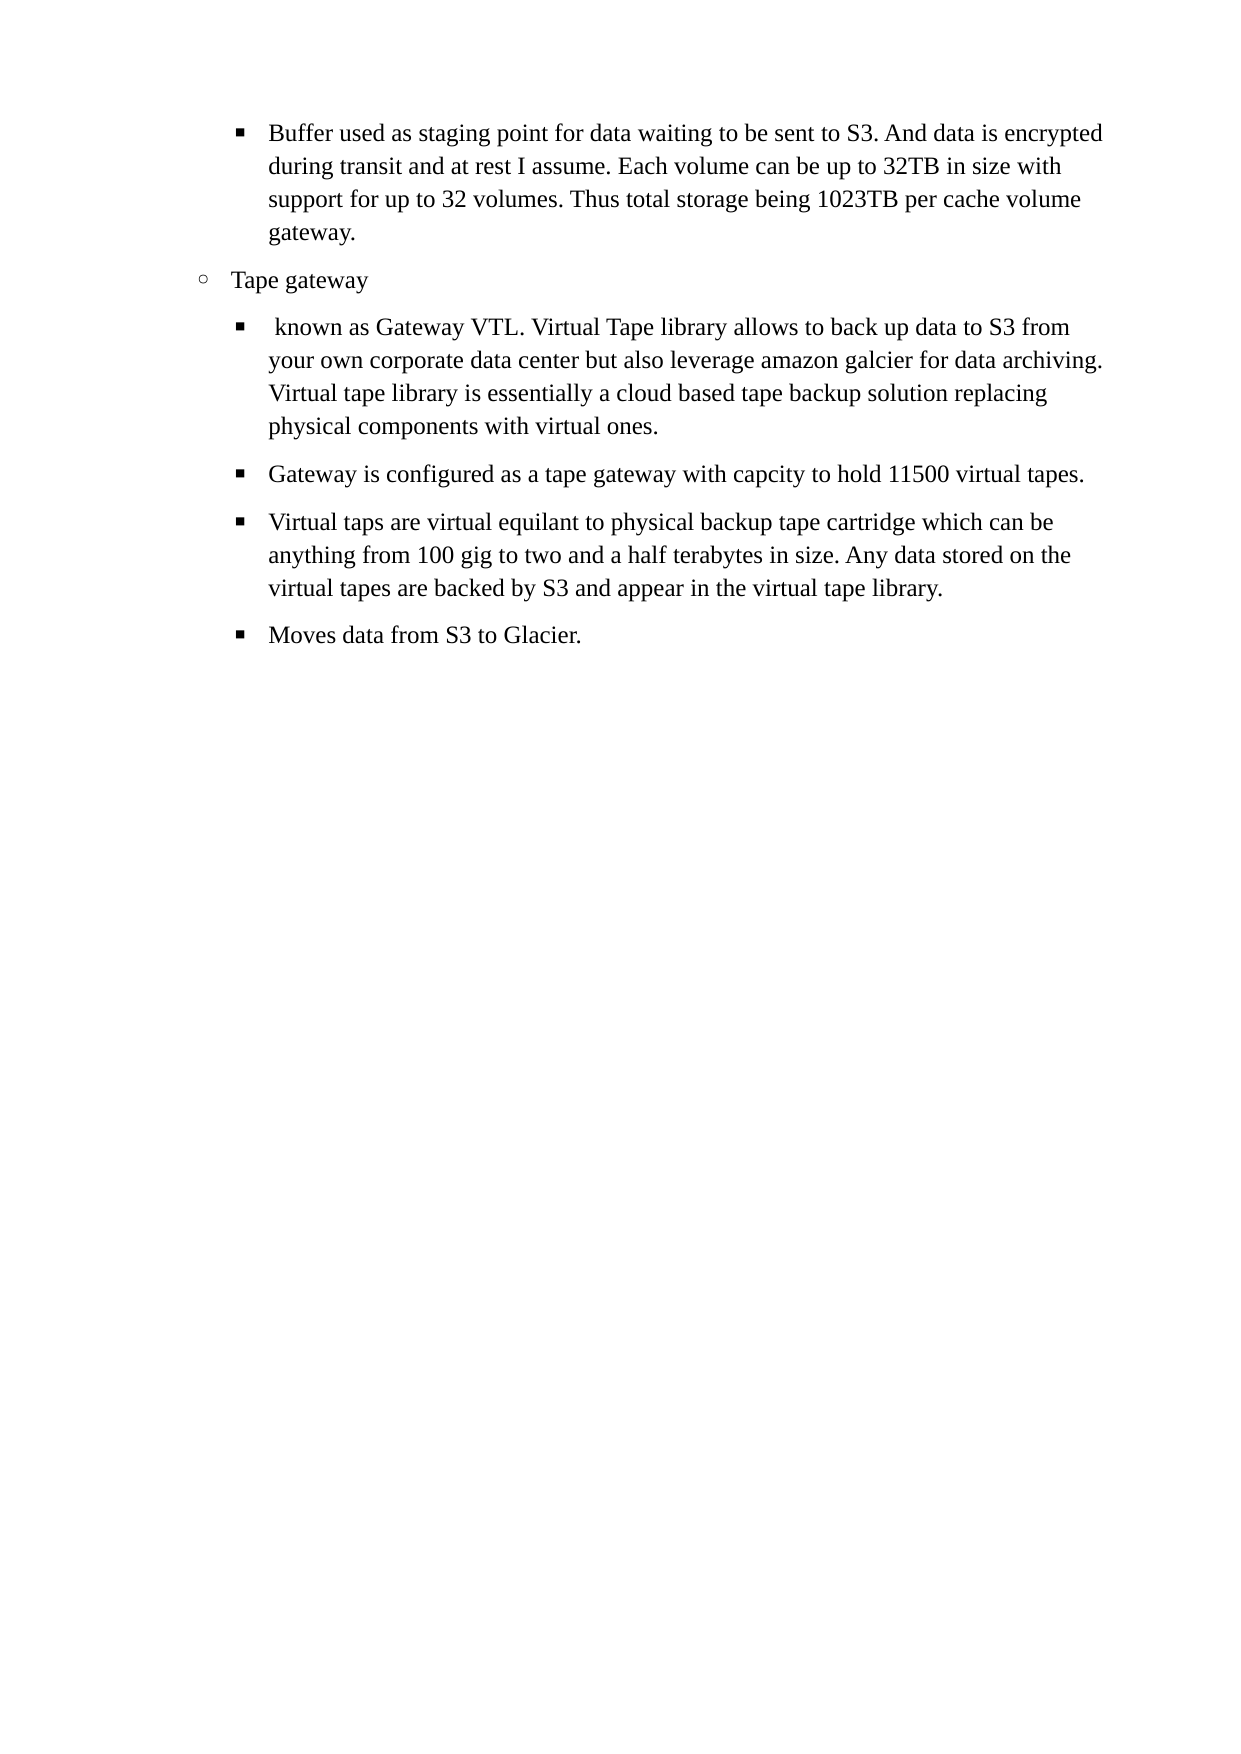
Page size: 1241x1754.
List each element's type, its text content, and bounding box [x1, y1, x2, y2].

list Virtual taps are virtual equilant to physical backup tape cartridge which can be anything from 100 gig to two and a half terabytes in size. Any data stored on the virtual tapes are backed by S3 and appear in the virtual tape library. [231, 507, 1122, 601]
list known as Gateway VTL. Virtual Tape library allows to back up data to S3 from your own corporate data center but also leverage amazon galcier for data archiving. Virtual tape library is essentially a cloud based tape backup solution replacing physical components with virtual ones. [231, 312, 1122, 440]
list Moves data from S3 to Glacier. [231, 620, 1122, 649]
list Buffer used as staging point for data waiting to be sent to S3. And data is encrypted during transit and at rest I assume. Each volume can be up to 32TB in size with support for up to 32 volumes. Thus total storage being 1023TB per cache volume gateway. [231, 118, 1122, 246]
list Tape gateway [193, 265, 1122, 293]
list Gateway is configured as a tape gateway with capcity to hold 11500 virtual tapes. [231, 459, 1122, 488]
